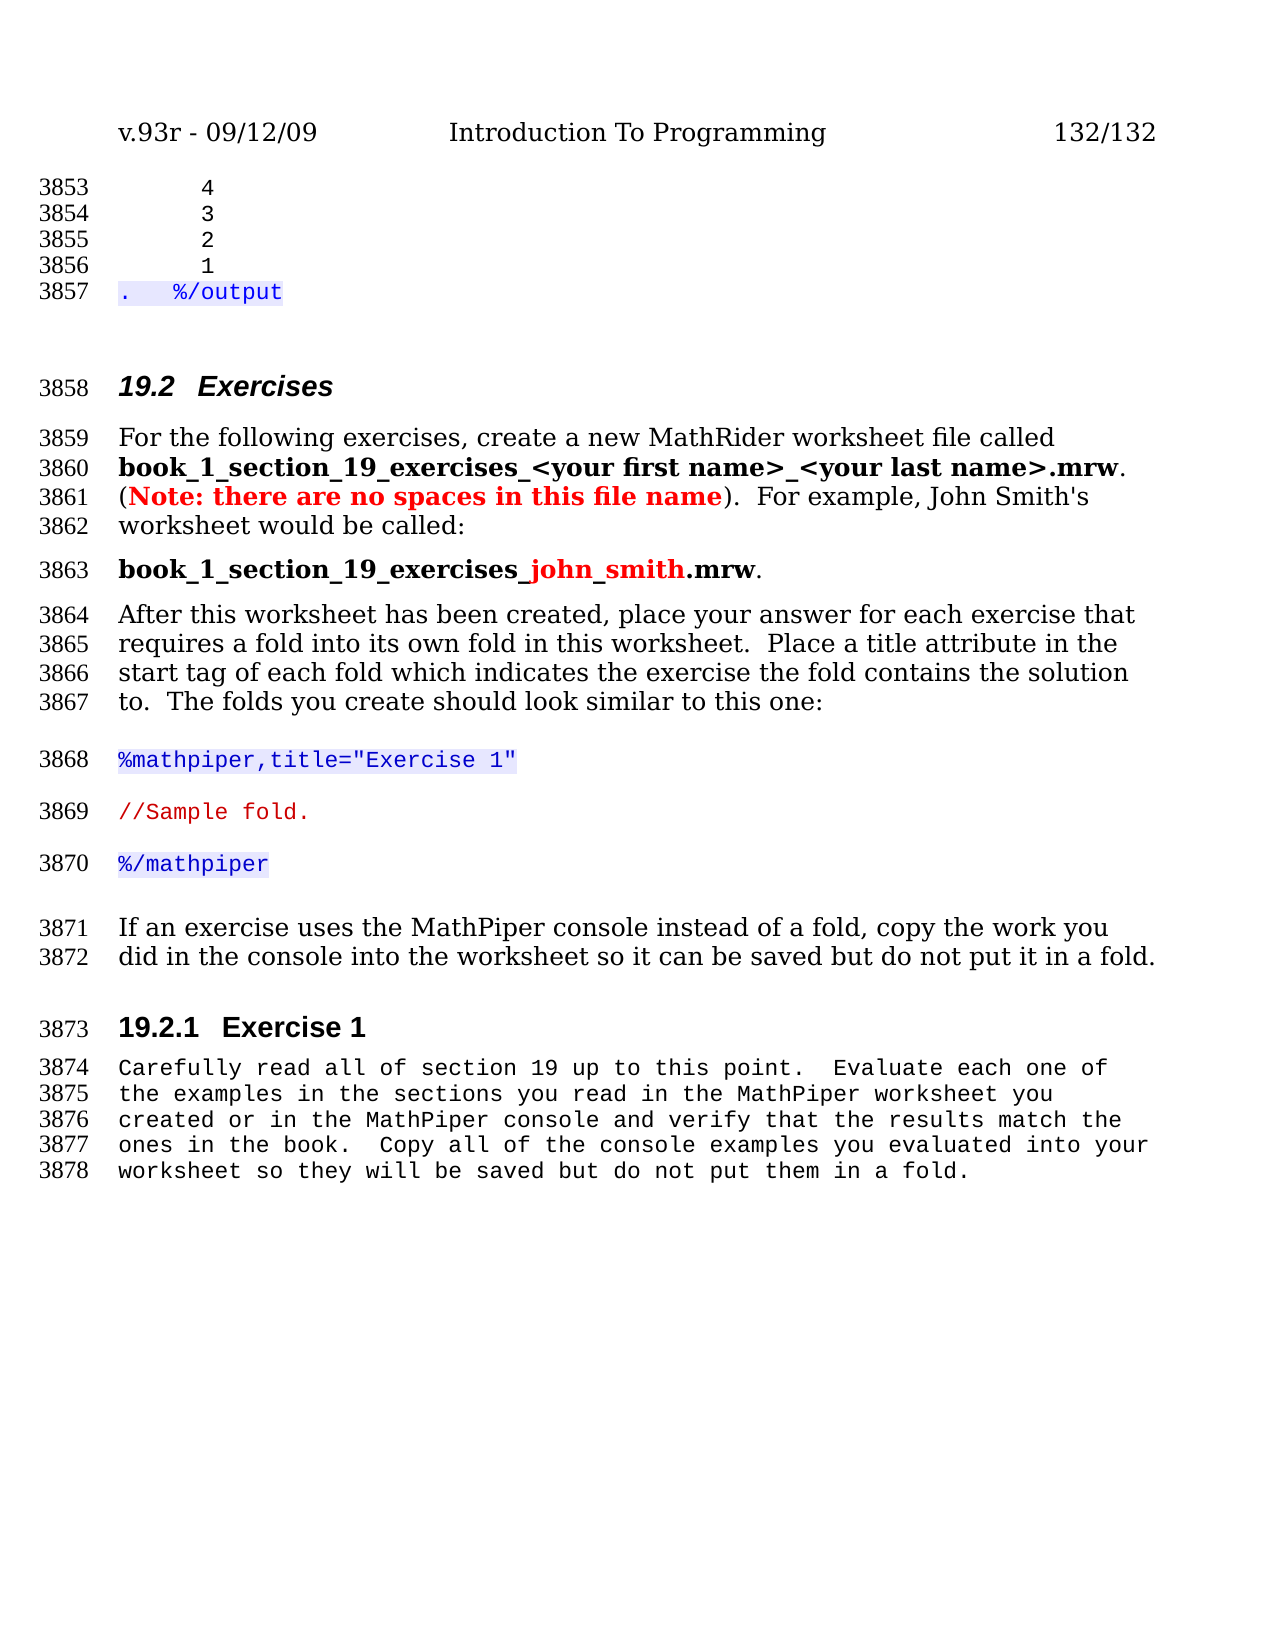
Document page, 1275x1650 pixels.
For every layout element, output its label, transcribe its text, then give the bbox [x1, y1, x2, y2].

text %mathpiper,title="Exercise 1" [118, 748, 1157, 774]
text %/mathpiper [118, 852, 1157, 878]
text 1 [118, 254, 1157, 281]
text 4 [118, 177, 1157, 203]
text 2 [118, 229, 1157, 254]
subtitle Exercise 1 [118, 1011, 1157, 1044]
subtitle Exercises [118, 369, 1157, 402]
text book_1_section_19_exercises_john_smith.mrw. [118, 556, 1157, 585]
text After this worksheet has been created, place your answer for each exercise that requires a fold into its own fold in this worksheet. Place a title attribute in the start tag of each fold which indicates the exercise the fold contains the solution to. The folds you create should look similar to this one: [118, 600, 1157, 717]
text //Sample fold. [118, 800, 1157, 826]
text . %/output [118, 281, 1157, 306]
text If an exercise uses the MathPiper console instead of a fold, copy the work you did in the console into the worksheet so it can be saved but do not put it in a fold. [118, 913, 1157, 971]
text For the following exercises, create a new MathRider worksheet file called book_1_section_19_exercises_<your first name>_<your last name>.mrw. (Note: there are no spaces in this file name). For example, John Smith's worksheet would be called: [118, 423, 1157, 541]
text 3 [118, 203, 1157, 229]
text Carefully read all of section 19 up to this point. Evaluate each one of the examples in the sections you read in the MathPiper worksheet you created or in the MathPiper console and verify that the results match the ones in the book. Copy all of the console examples you evaluated into your worksheet so they will be saved but do not put them in a fold. [118, 1056, 1157, 1186]
